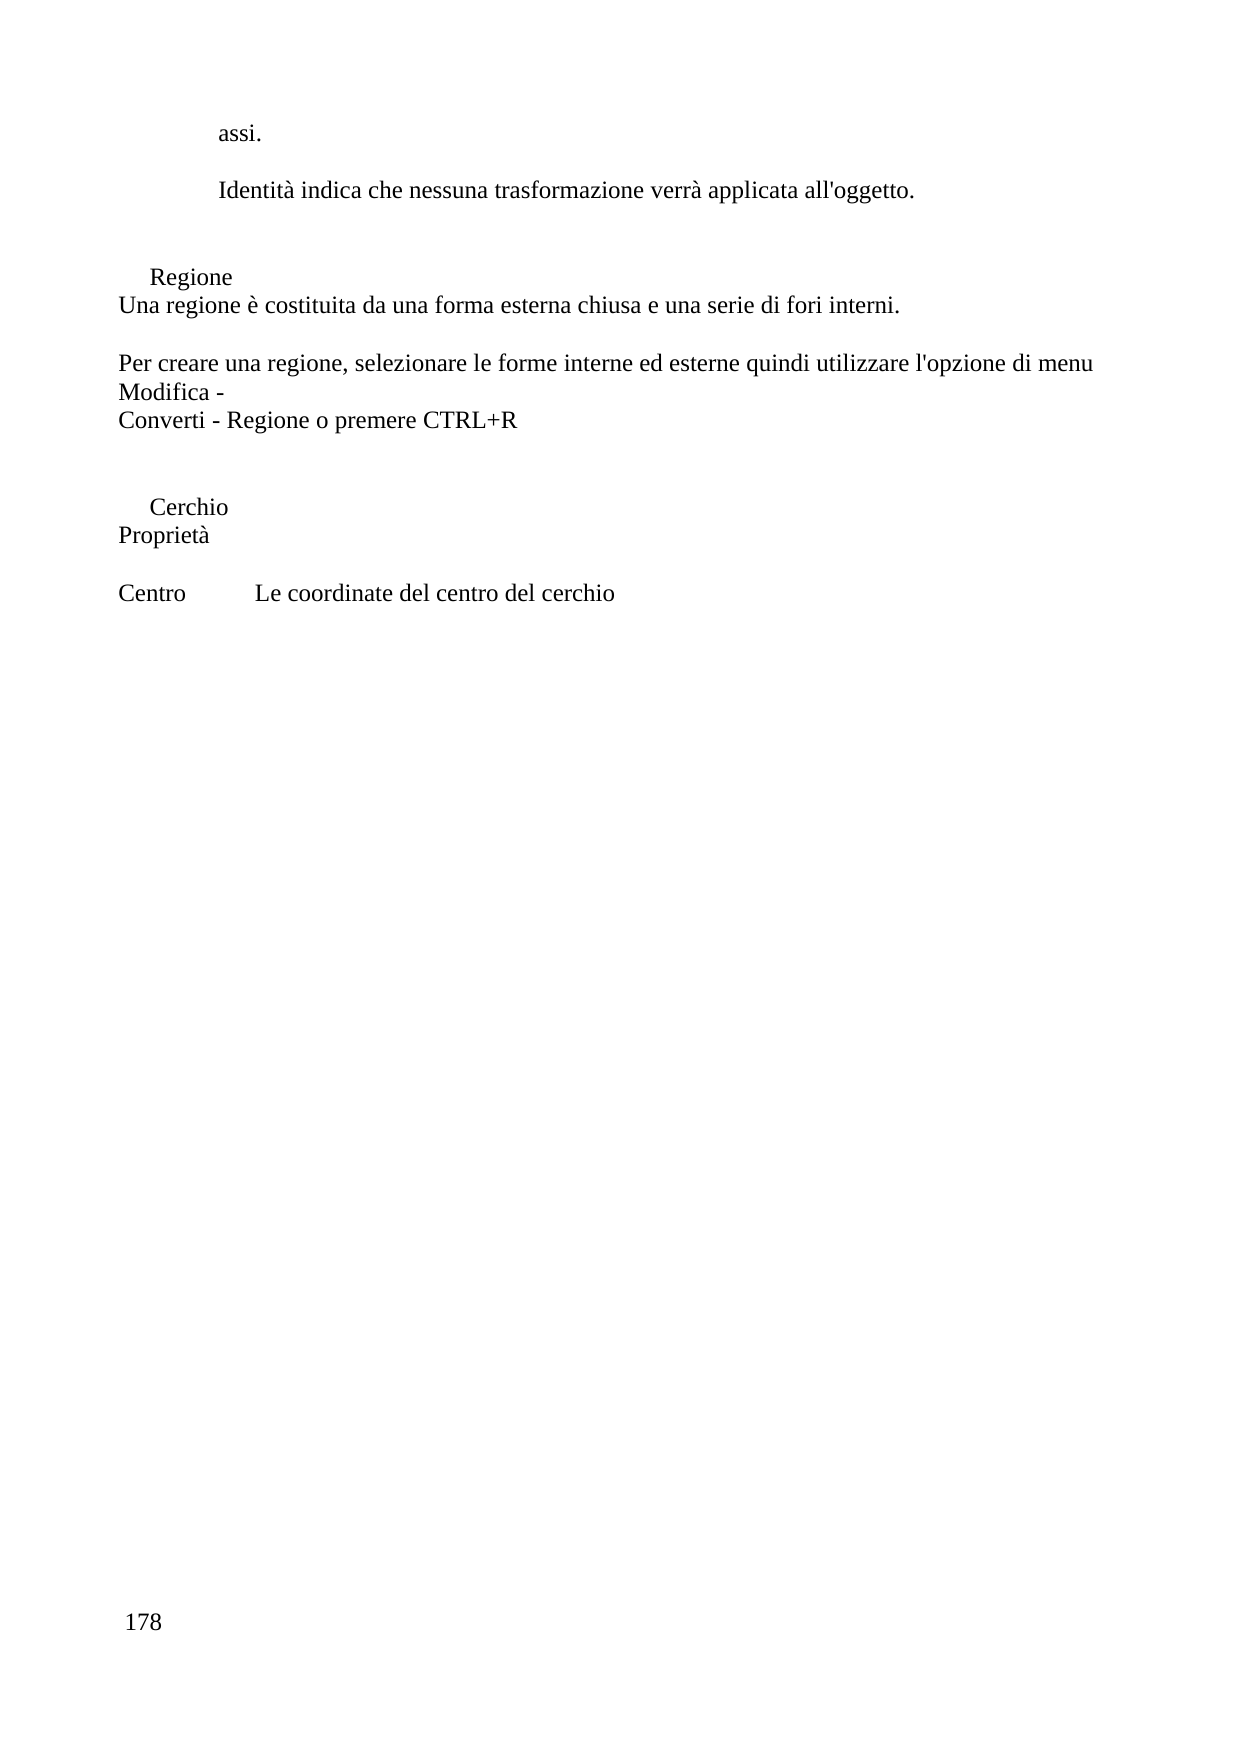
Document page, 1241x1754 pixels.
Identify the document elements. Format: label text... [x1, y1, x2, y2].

text Identità indica che nessuna trasformazione verrà applicata all'oggetto. [118, 176, 1122, 204]
text Cerchio [118, 492, 1122, 521]
text Converti - Regione o premere CTRL+R [118, 406, 1122, 434]
text Una regione è costituita da una forma esterna chiusa e una serie di fori interni. [118, 291, 1122, 319]
text Proprietà [118, 521, 1122, 549]
text assi. [118, 118, 1122, 147]
text Centro Le coordinate del centro del cerchio [118, 578, 1122, 607]
text Per creare una regione, selezionare le forme interne ed esterne quindi utilizzare l'opzione di menu Modifica - [118, 348, 1122, 406]
text Regione [118, 262, 1122, 291]
